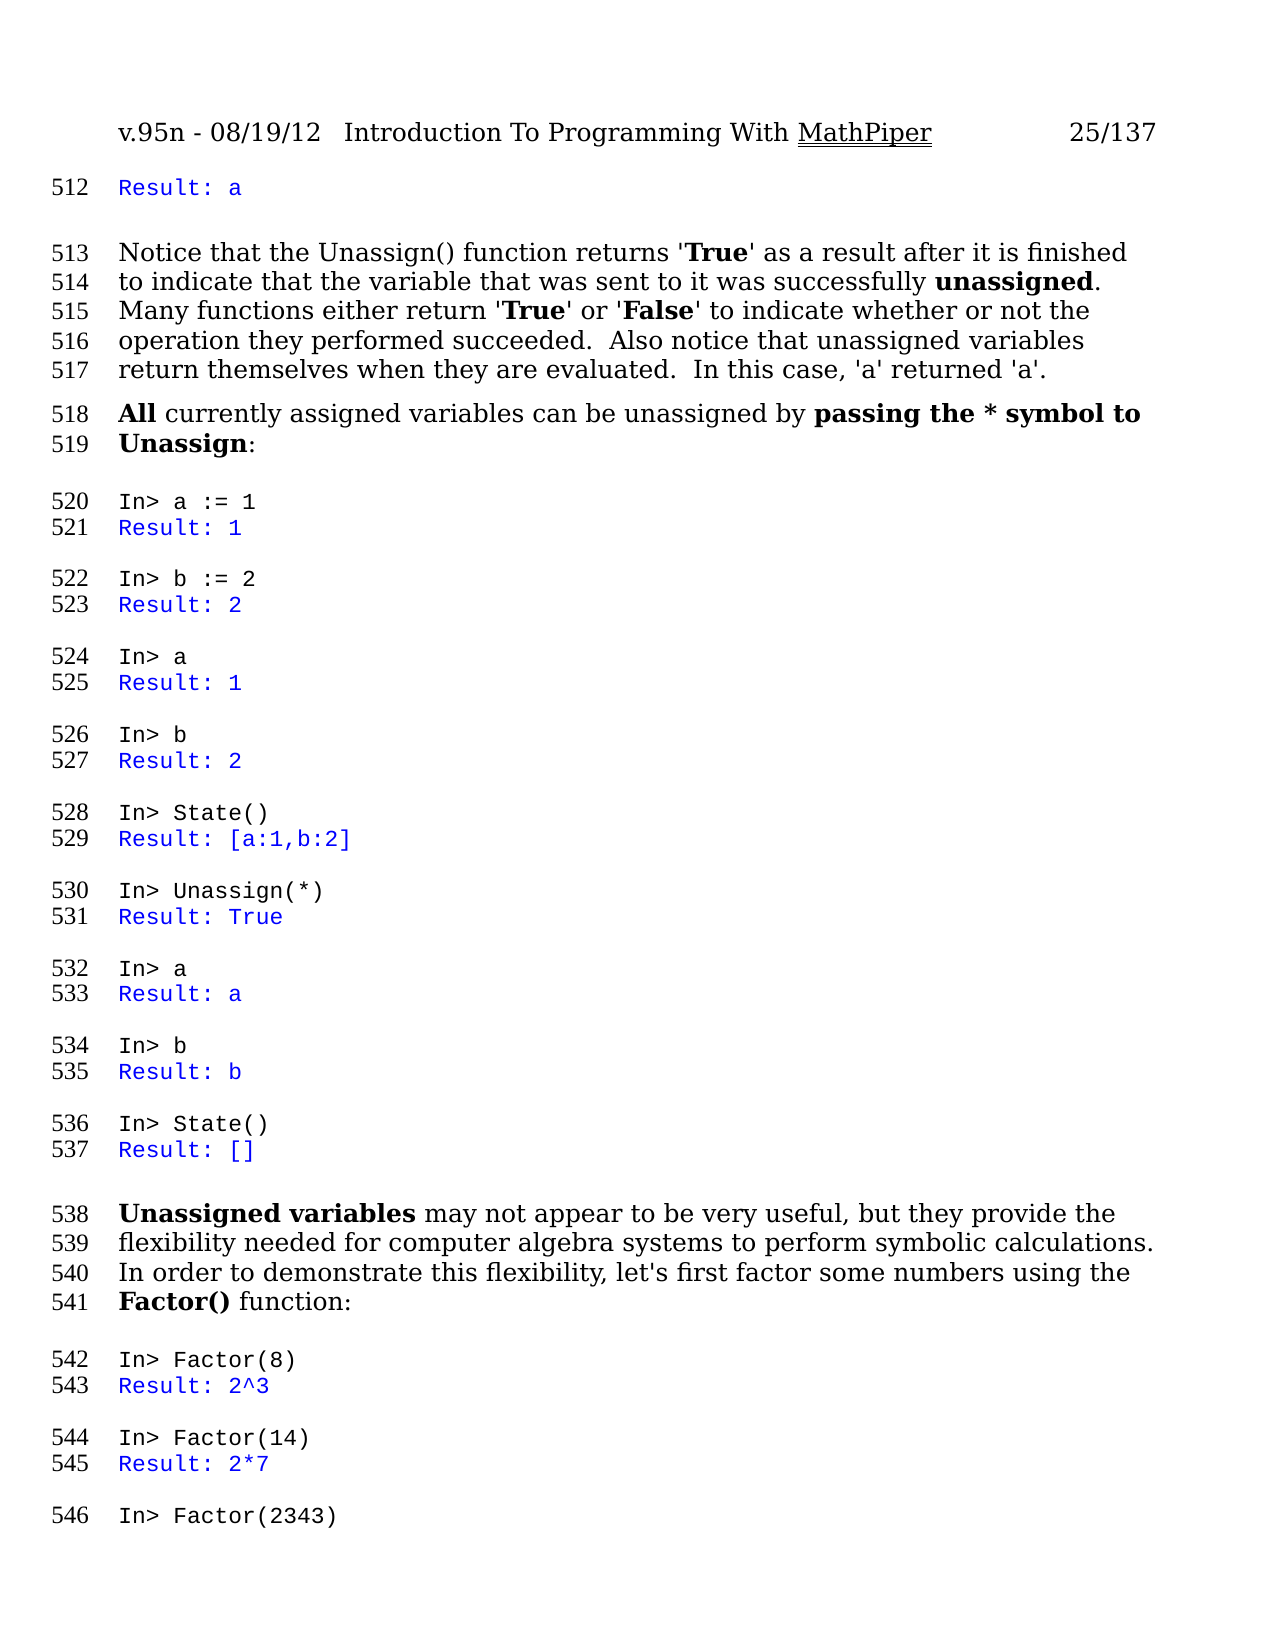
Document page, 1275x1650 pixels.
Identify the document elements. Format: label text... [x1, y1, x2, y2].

text In> State() [118, 801, 1157, 827]
text Result: 2 [118, 749, 1157, 775]
text Result: a [118, 983, 1157, 1009]
text Result: 1 [118, 672, 1157, 697]
text All currently assigned variables can be unassigned by passing the * symbol to Unassign: [118, 399, 1157, 458]
text Result: 2^3 [118, 1374, 1157, 1400]
text In> Unassign(*) [118, 879, 1157, 905]
text In> b := 2 [118, 568, 1157, 594]
text Result: a [118, 177, 1157, 203]
text Result: [a:1,b:2] [118, 827, 1157, 853]
text Unassigned variables may not appear to be very useful, but they provide the flexibility needed for computer algebra systems to perform symbolic calculations. In order to demonstrate this flexibility, let's first factor some numbers using the Factor() function: [118, 1199, 1157, 1316]
text In> b [118, 1035, 1157, 1061]
text Result: True [118, 905, 1157, 931]
text In> a [118, 646, 1157, 672]
text Result: b [118, 1061, 1157, 1087]
text Notice that the Unassign() function returns 'True' as a result after it is finished to indicate that the variable that was sent to it was successfully unassigned. Many functions either return 'True' or 'False' to indicate whether or not the operation they performed succeeded. Also notice that unassigned variables return themselves when they are evaluated. In this case, 'a' returned 'a'. [118, 238, 1157, 384]
text In> Factor(2343) [118, 1504, 1157, 1530]
text Result: [] [118, 1138, 1157, 1164]
text In> a [118, 957, 1157, 983]
text In> State() [118, 1112, 1157, 1138]
text In> Factor(8) [118, 1348, 1157, 1374]
text In> Factor(14) [118, 1426, 1157, 1452]
text In> b [118, 723, 1157, 749]
text Result: 2*7 [118, 1452, 1157, 1478]
text Result: 1 [118, 516, 1157, 542]
text Result: 2 [118, 594, 1157, 620]
text In> a := 1 [118, 490, 1157, 516]
